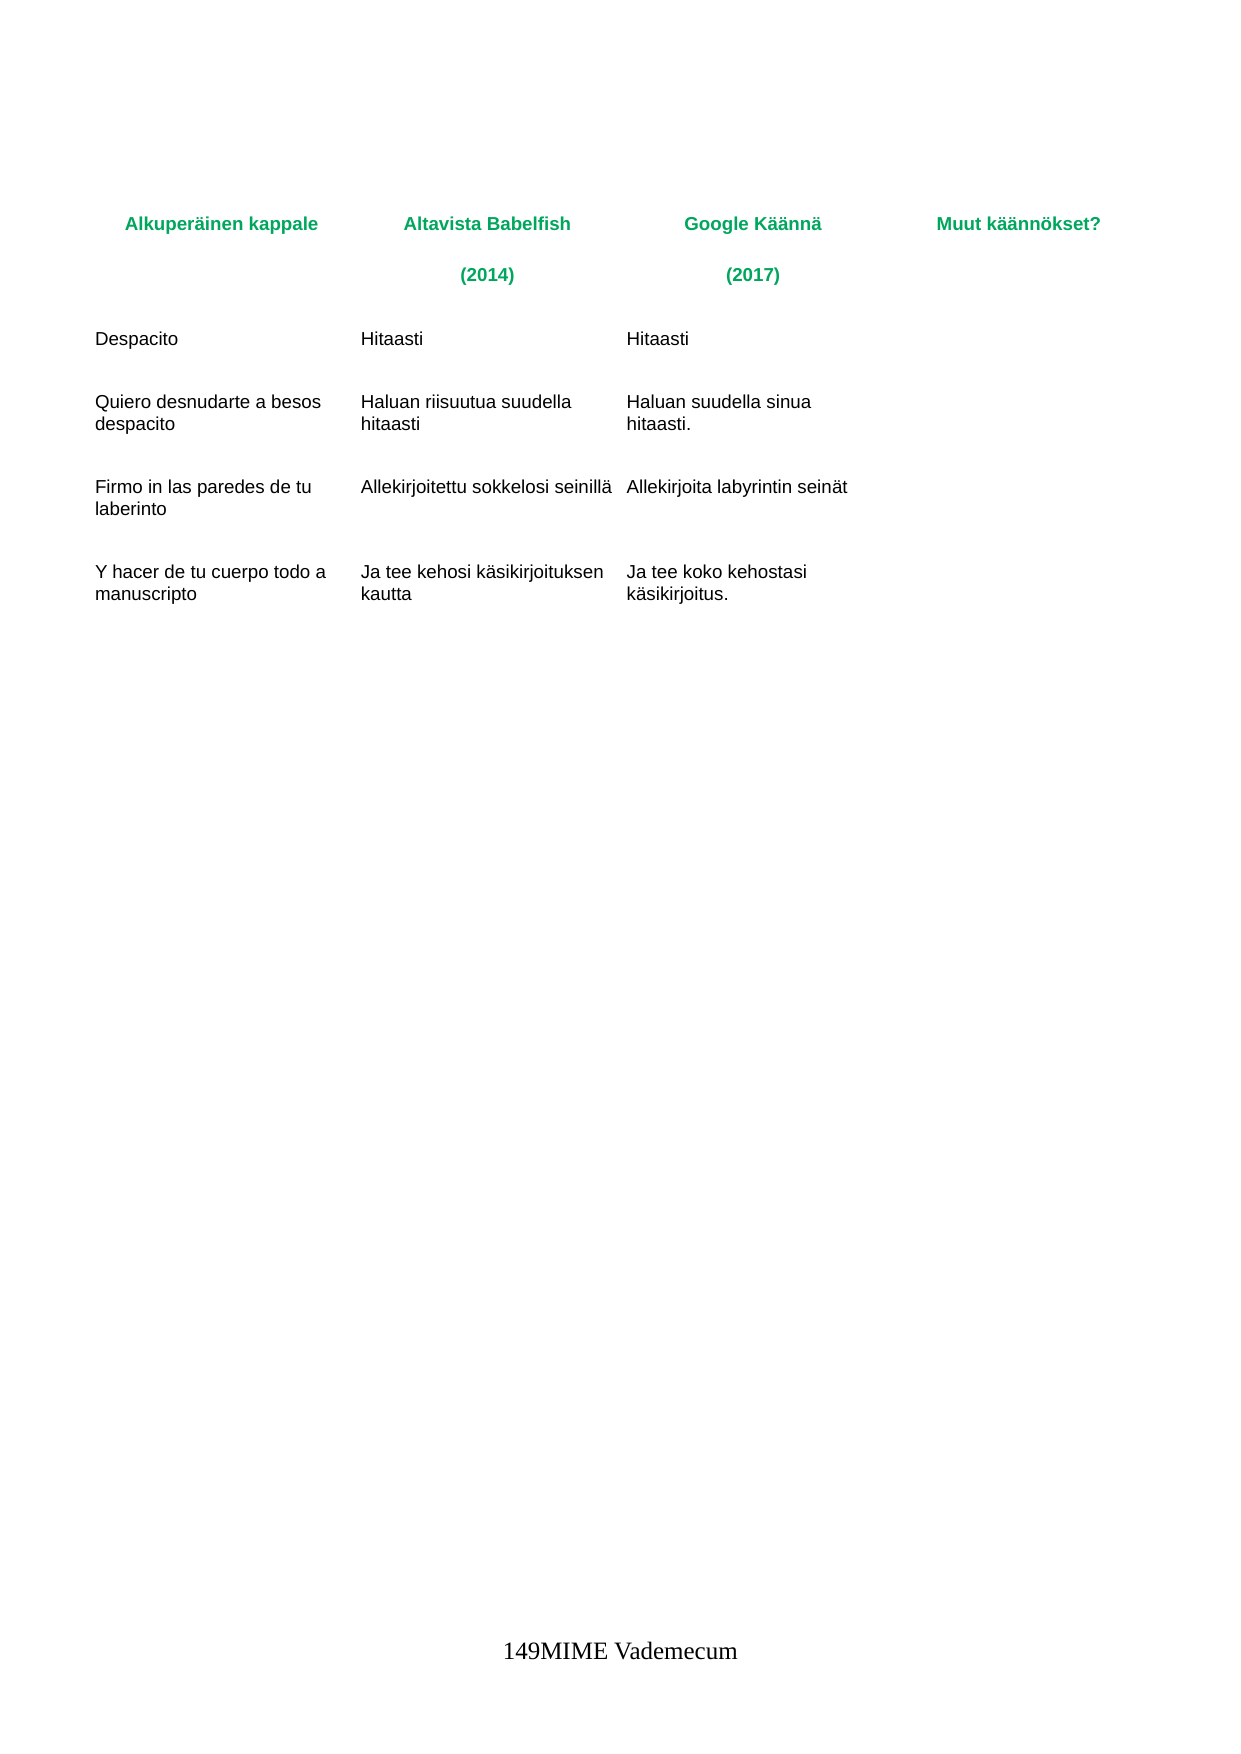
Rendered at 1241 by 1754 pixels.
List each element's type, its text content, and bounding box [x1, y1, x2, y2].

table_header Alkuperäinen kappale [89, 207, 354, 321]
table_cell Quiero desnudarte a besos despacito [89, 385, 354, 470]
table_cell Haluan suudella sinua hitaasti. [620, 385, 886, 470]
table_header Google Käännä (2017) [620, 207, 886, 321]
table_cell Hitaasti [620, 321, 886, 385]
table_cell Haluan riisuutua suudella hitaasti [354, 385, 620, 470]
table_cell Despacito [89, 321, 354, 385]
table_cell [886, 321, 1152, 385]
table_cell Allekirjoita labyrintin seinät [620, 470, 886, 555]
table_cell [886, 385, 1152, 470]
table_cell Hitaasti [354, 321, 620, 385]
table_cell [886, 555, 1152, 640]
table_cell Y hacer de tu cuerpo todo a manuscripto [89, 555, 354, 640]
table_header Muut käännökset? [886, 207, 1152, 321]
table_cell [886, 470, 1152, 555]
table_cell Ja tee kehosi käsikirjoituksen kautta [354, 555, 620, 640]
table_cell Allekirjoitettu sokkelosi seinillä [354, 470, 620, 555]
table_header Altavista Babelfish (2014) [354, 207, 620, 321]
table_cell Ja tee koko kehostasi käsikirjoitus. [620, 555, 886, 640]
table_cell Firmo in las paredes de tu laberinto [89, 470, 354, 555]
